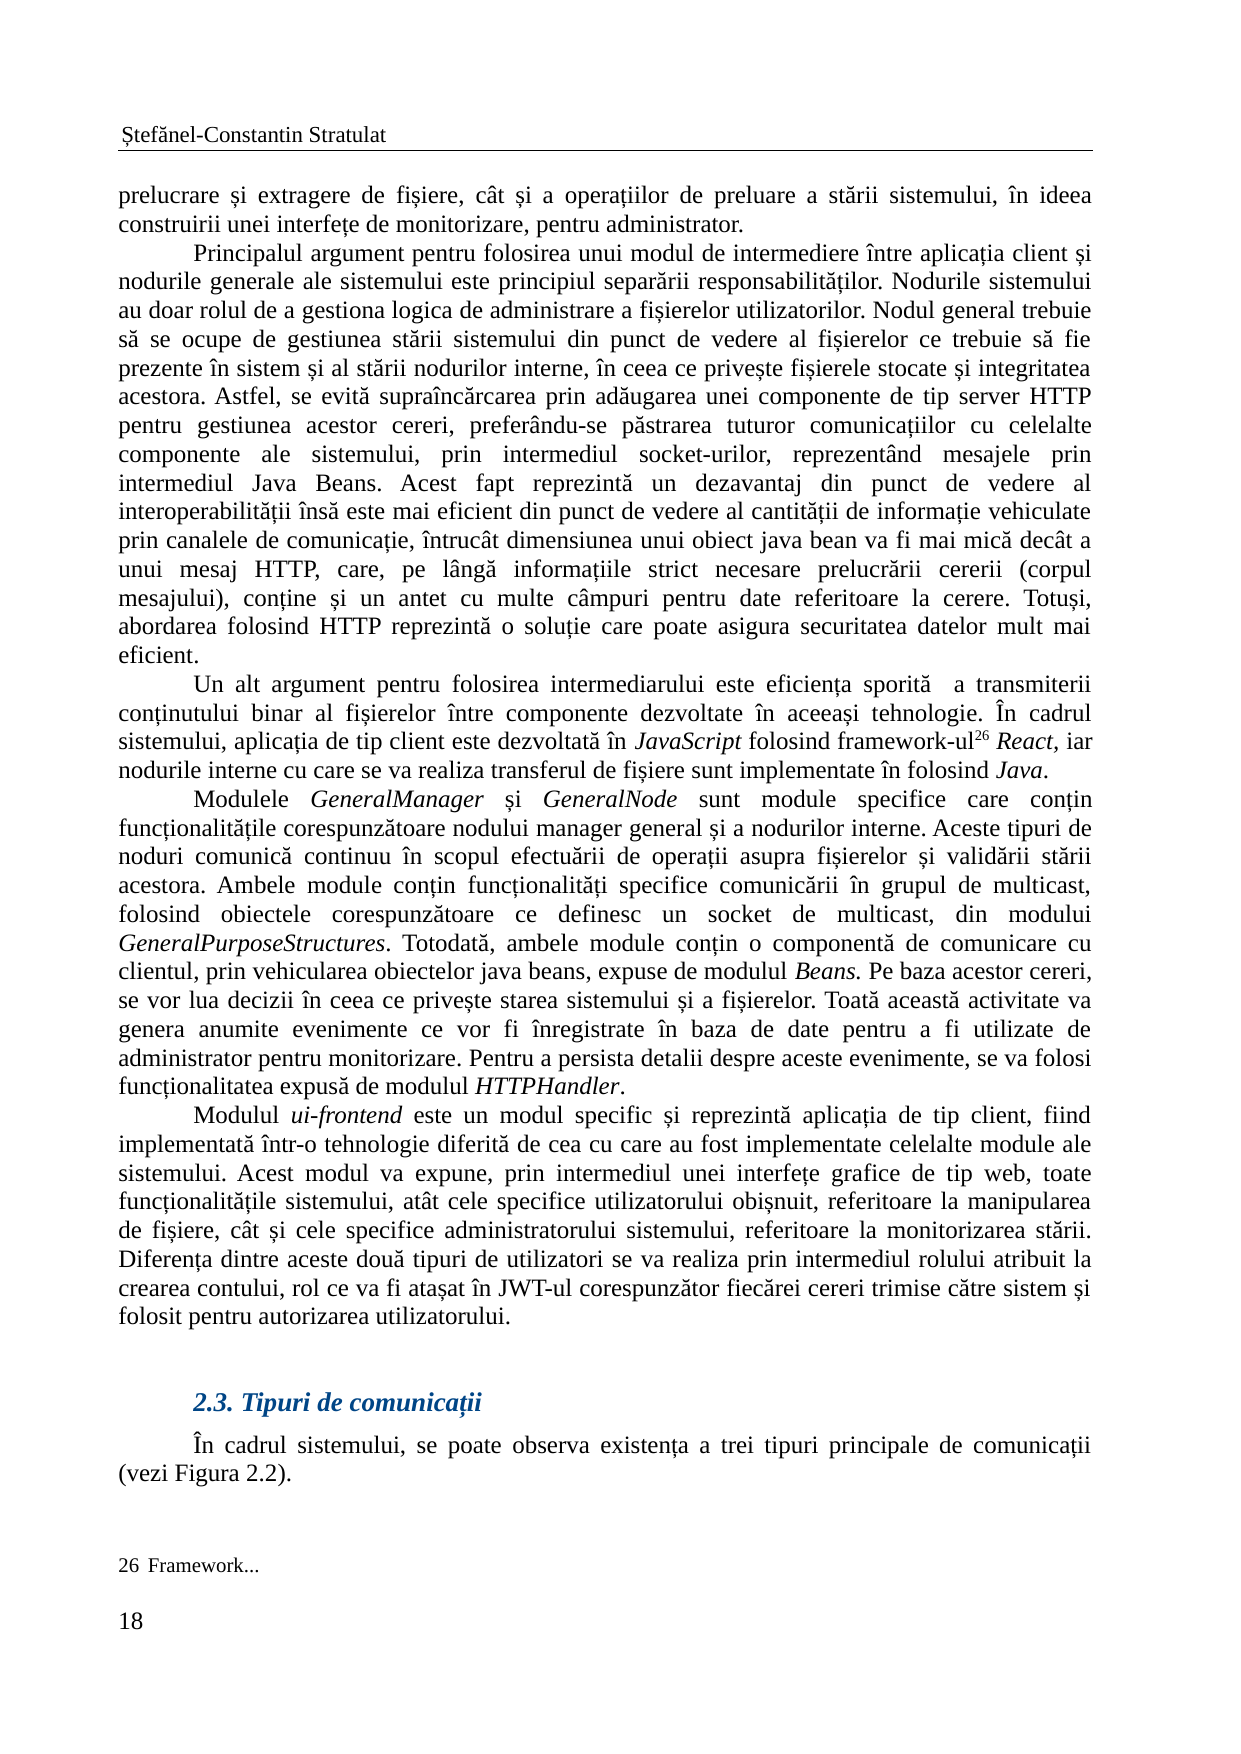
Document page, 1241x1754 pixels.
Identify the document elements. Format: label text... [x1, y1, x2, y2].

subtitle Tipuri de comunicații [193, 1386, 1093, 1417]
text prelucrare și extragere de fișiere, cât și a operațiilor de preluare a stării sistemului, în ideea construirii unei interfețe de monitorizare, pentru administrator. [118, 180, 1093, 238]
text Framework... [118, 1553, 1093, 1577]
text Modulul ui-frontend este un modul specific și reprezintă aplicația de tip client, fiind implementată într-o tehnologie diferită de cea cu care au fost implementate celelalte module ale sistemului. Acest modul va expune, prin intermediul unei interfețe grafice de tip web, toate funcționalitățile sistemului, atât cele specifice utilizatorului obișnuit, referitoare la manipularea de fișiere, cât și cele specifice administratorului sistemului, referitoare la monitorizarea stării. Diferența dintre aceste două tipuri de utilizatori se va realiza prin intermediul rolului atribuit la crearea contului, rol ce va fi atașat în JWT-ul corespunzător fiecărei cereri trimise către sistem și folosit pentru autorizarea utilizatorului. [118, 1100, 1093, 1330]
text Un alt argument pentru folosirea intermediarului este eficiența sporită a transmiterii conținutului binar al fișierelor între componente dezvoltate în aceeași tehnologie. În cadrul sistemului, aplicația de tip client este dezvoltată în JavaScript folosind framework-ul React, iar nodurile interne cu care se va realiza transferul de fișiere sunt implementate în folosind Java. [118, 669, 1093, 784]
text Principalul argument pentru folosirea unui modul de intermediere între aplicația client și nodurile generale ale sistemului este principiul separării responsabilităților. Nodurile sistemului au doar rolul de a gestiona logica de administrare a fișierelor utilizatorilor. Nodul general trebuie să se ocupe de gestiunea stării sistemului din punct de vedere al fișierelor ce trebuie să fie prezente în sistem și al stării nodurilor interne, în ceea ce privește fișierele stocate și integritatea acestora. Astfel, se evită supraîncărcarea prin adăugarea unei componente de tip server HTTP pentru gestiunea acestor cereri, preferându-se păstrarea tuturor comunicațiilor cu celelalte componente ale sistemului, prin intermediul socket-urilor, reprezentând mesajele prin intermediul Java Beans. Acest fapt reprezintă un dezavantaj din punct de vedere al interoperabilității însă este mai eficient din punct de vedere al cantității de informație vehiculate prin canalele de comunicație, întrucât dimensiunea unui obiect java bean va fi mai mică decât a unui mesaj HTTP, care, pe lângă informațiile strict necesare prelucrării cererii (corpul mesajului), conține și un antet cu multe câmpuri pentru date referitoare la cerere. Totuși, abordarea folosind HTTP reprezintă o soluție care poate asigura securitatea datelor mult mai eficient. [118, 238, 1093, 669]
text Modulele GeneralManager și GeneralNode sunt module specifice care conțin funcționalitățile corespunzătoare nodului manager general și a nodurilor interne. Aceste tipuri de noduri comunică continuu în scopul efectuării de operații asupra fișierelor și validării stării acestora. Ambele module conțin funcționalități specifice comunicării în grupul de multicast, folosind obiectele corespunzătoare ce definesc un socket de multicast, din modului GeneralPurposeStructures. Totodată, ambele module conțin o componentă de comunicare cu clientul, prin vehicularea obiectelor java beans, expuse de modulul Beans. Pe baza acestor cereri, se vor lua decizii în ceea ce privește starea sistemului și a fișierelor. Toată această activitate va genera anumite evenimente ce vor fi înregistrate în baza de date pentru a fi utilizate de administrator pentru monitorizare. Pentru a persista detalii despre aceste evenimente, se va folosi funcționalitatea expusă de modulul HTTPHandler. [118, 784, 1093, 1100]
text În cadrul sistemului, se poate observa existența a trei tipuri principale de comunicații (vezi Figura 2.2). [118, 1430, 1093, 1487]
